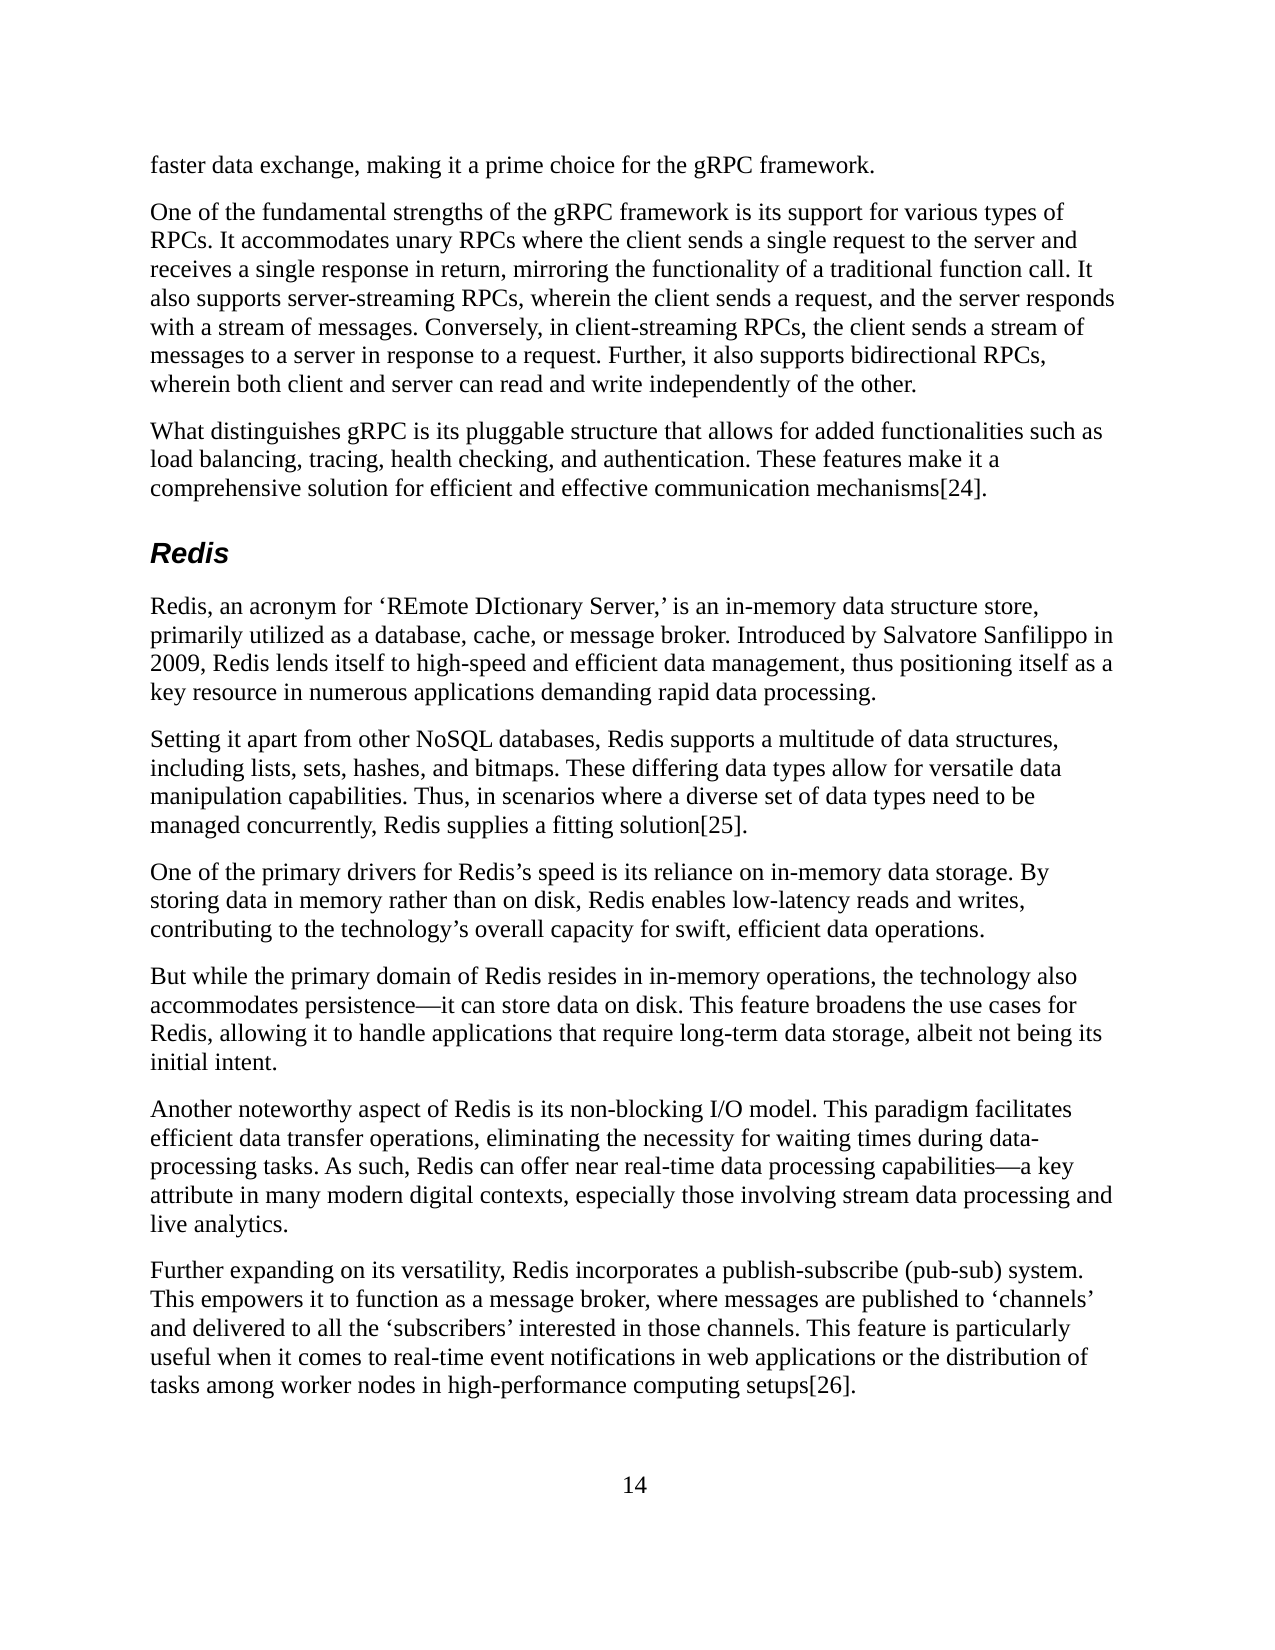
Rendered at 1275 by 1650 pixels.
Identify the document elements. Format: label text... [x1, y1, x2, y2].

text faster data exchange, making it a prime choice for the gRPC framework. [150, 150, 1125, 179]
text One of the fundamental strengths of the gRPC framework is its support for various types of RPCs. It accommodates unary RPCs where the client sends a single request to the server and receives a single response in return, mirroring the functionality of a traditional function call. It also supports server-streaming RPCs, wherein the client sends a request, and the server responds with a stream of messages. Conversely, in client-streaming RPCs, the client sends a stream of messages to a server in response to a request. Further, it also supports bidirectional RPCs, wherein both client and server can read and write independently of the other. [150, 197, 1125, 398]
text Redis, an acronym for ‘REmote DIctionary Server,’ is an in-memory data structure store, primarily utilized as a database, cache, or message broker. Introduced by Salvatore Sanfilippo in 2009, Redis lends itself to high-speed and efficient data management, thus positioning itself as a key resource in numerous applications demanding rapid data processing. [150, 591, 1125, 706]
subtitle Redis [150, 536, 1125, 569]
text But while the primary domain of Redis resides in in-memory operations, the technology also accommodates persistence—it can store data on disk. This feature broadens the use cases for Redis, allowing it to handle applications that require long-term data storage, albeit not being its initial intent. [150, 961, 1125, 1076]
text Setting it apart from other NoSQL databases, Redis supports a multitude of data structures, including lists, sets, hashes, and bitmaps. These differing data types allow for versatile data manipulation capabilities. Thus, in scenarios where a diverse set of data types need to be managed concurrently, Redis supplies a fitting solution[25]. [150, 724, 1125, 839]
text Another noteworthy aspect of Redis is its non-blocking I/O model. This paradigm facilitates efficient data transfer operations, eliminating the necessity for waiting times during data-processing tasks. As such, Redis can offer near real-time data processing capabilities—a key attribute in many modern digital contexts, especially those involving stream data processing and live analytics. [150, 1094, 1125, 1238]
text What distinguishes gRPC is its pluggable structure that allows for added functionalities such as load balancing, tracing, health checking, and authentication. These features make it a comprehensive solution for efficient and effective communication mechanisms[24]. [150, 416, 1125, 502]
text One of the primary drivers for Redis’s speed is its reliance on in-memory data storage. By storing data in memory rather than on disk, Redis enables low-latency reads and writes, contributing to the technology’s overall capacity for swift, efficient data operations. [150, 857, 1125, 943]
text Further expanding on its versatility, Redis incorporates a publish-subscribe (pub-sub) system. This empowers it to function as a message broker, where messages are published to ‘channels’ and delivered to all the ‘subscribers’ interested in those channels. This feature is particularly useful when it comes to real-time event notifications in web applications or the distribution of tasks among worker nodes in high-performance computing setups[26]. [150, 1256, 1125, 1399]
